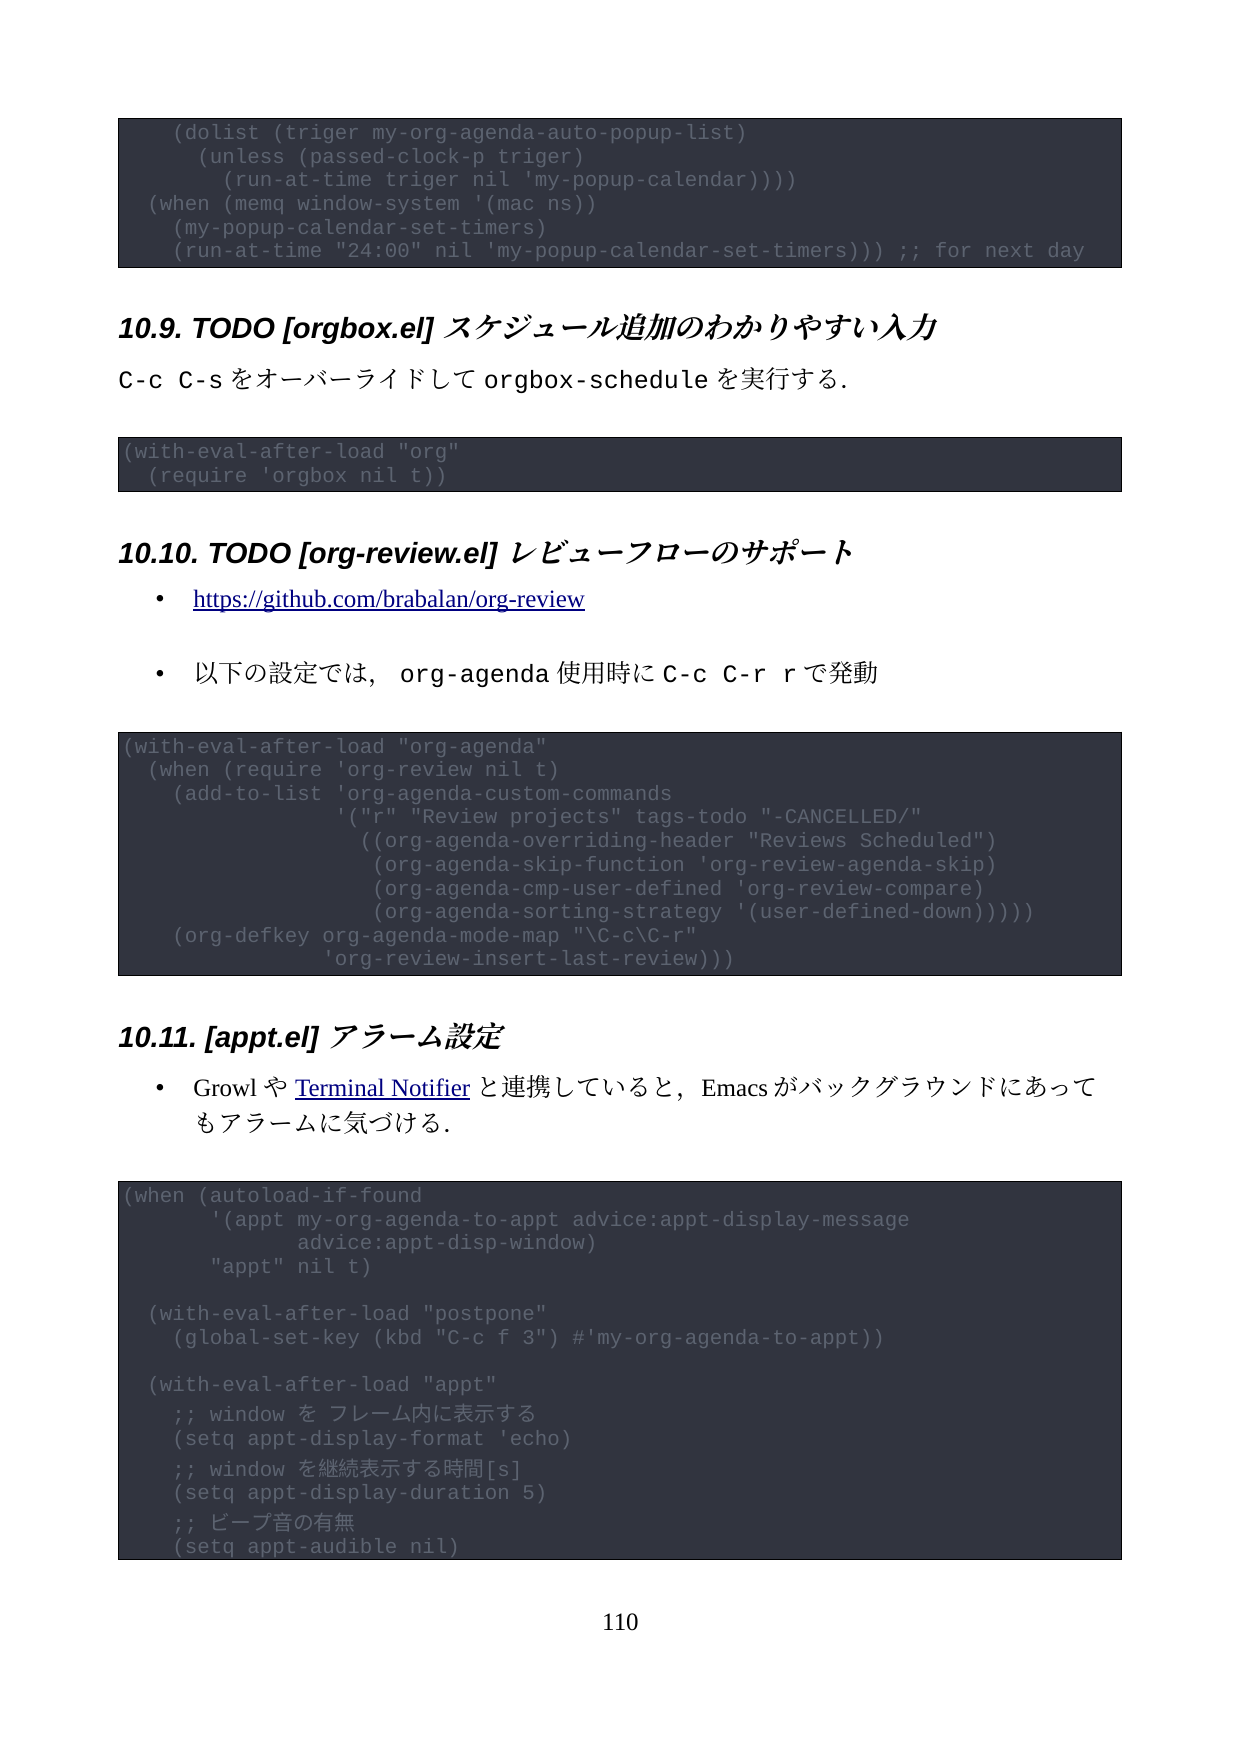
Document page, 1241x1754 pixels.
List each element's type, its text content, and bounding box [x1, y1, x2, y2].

text 'org-review-insert-last-review))) [119, 944, 1121, 975]
text '("r" "Review projects" tags-todo "-CANCELLED/" [119, 803, 1121, 826]
text (unless (passed-clock-p triger) [119, 142, 1121, 165]
text (run-at-time triger nil 'my-popup-calendar)))) [119, 165, 1121, 189]
text ;; window を継続表示する時間[s] [119, 1448, 1121, 1478]
text (setq appt-display-format 'echo) [119, 1424, 1121, 1448]
list 以下の設定では， org-agenda 使用時に C-c C-r r で発動 [156, 654, 1122, 719]
text (global-set-key (kbd "C-c f 3") #'my-org-agenda-to-appt)) [119, 1323, 1121, 1346]
text "appt" nil t) [119, 1252, 1121, 1276]
text (org-agenda-sorting-strategy '(user-defined-down))))) [119, 897, 1121, 921]
text (setq appt-audible nil) [119, 1532, 1121, 1559]
text (my-popup-calendar-set-timers) [119, 213, 1121, 236]
text (org-agenda-skip-function 'org-review-agenda-skip) [119, 850, 1121, 873]
text (dolist (triger my-org-agenda-auto-popup-list) [119, 119, 1121, 142]
text '(appt my-org-agenda-to-appt advice:appt-display-message [119, 1204, 1121, 1228]
subtitle TODO [org-review.el] レビューフローのサポート [118, 530, 1122, 572]
list https://github.com/brabalan/org-review [156, 584, 1122, 642]
text (setq appt-display-duration 5) [119, 1478, 1121, 1502]
text (with-eval-after-load "org" [119, 438, 1121, 461]
text (when (require 'org-review nil t) [119, 755, 1121, 779]
text (with-eval-after-load "org-agenda" [119, 733, 1121, 755]
text (when (autoload-if-found [119, 1182, 1121, 1204]
text ;; window を フレーム内に表示する [119, 1394, 1121, 1424]
text (require 'orgbox nil t)) [119, 461, 1121, 491]
subtitle TODO [orgbox.el] スケジュール追加のわかりやすい入力 [118, 305, 1122, 347]
text ((org-agenda-overriding-header "Reviews Scheduled") [119, 826, 1121, 850]
list Growl や Terminal Notifier と連携していると，Emacsがバックグラウンドにあってもアラームに気づける． [156, 1068, 1122, 1168]
subtitle [appt.el] アラーム設定 [118, 1013, 1122, 1055]
text (add-to-list 'org-agenda-custom-commands [119, 779, 1121, 803]
text ;; ビープ音の有無 [119, 1502, 1121, 1532]
text (with-eval-after-load "appt" [119, 1370, 1121, 1394]
text C-c C-s をオーバーライドして orgbox-schedule を実行する． [118, 360, 1122, 425]
text (org-agenda-cmp-user-defined 'org-review-compare) [119, 873, 1121, 897]
text (with-eval-after-load "postpone" [119, 1299, 1121, 1323]
text advice:appt-disp-window) [119, 1228, 1121, 1252]
text (org-defkey org-agenda-mode-map "\C-c\C-r" [119, 921, 1121, 944]
text (run-at-time "24:00" nil 'my-popup-calendar-set-timers))) ;; for next day [119, 236, 1121, 267]
text (when (memq window-system '(mac ns)) [119, 189, 1121, 213]
